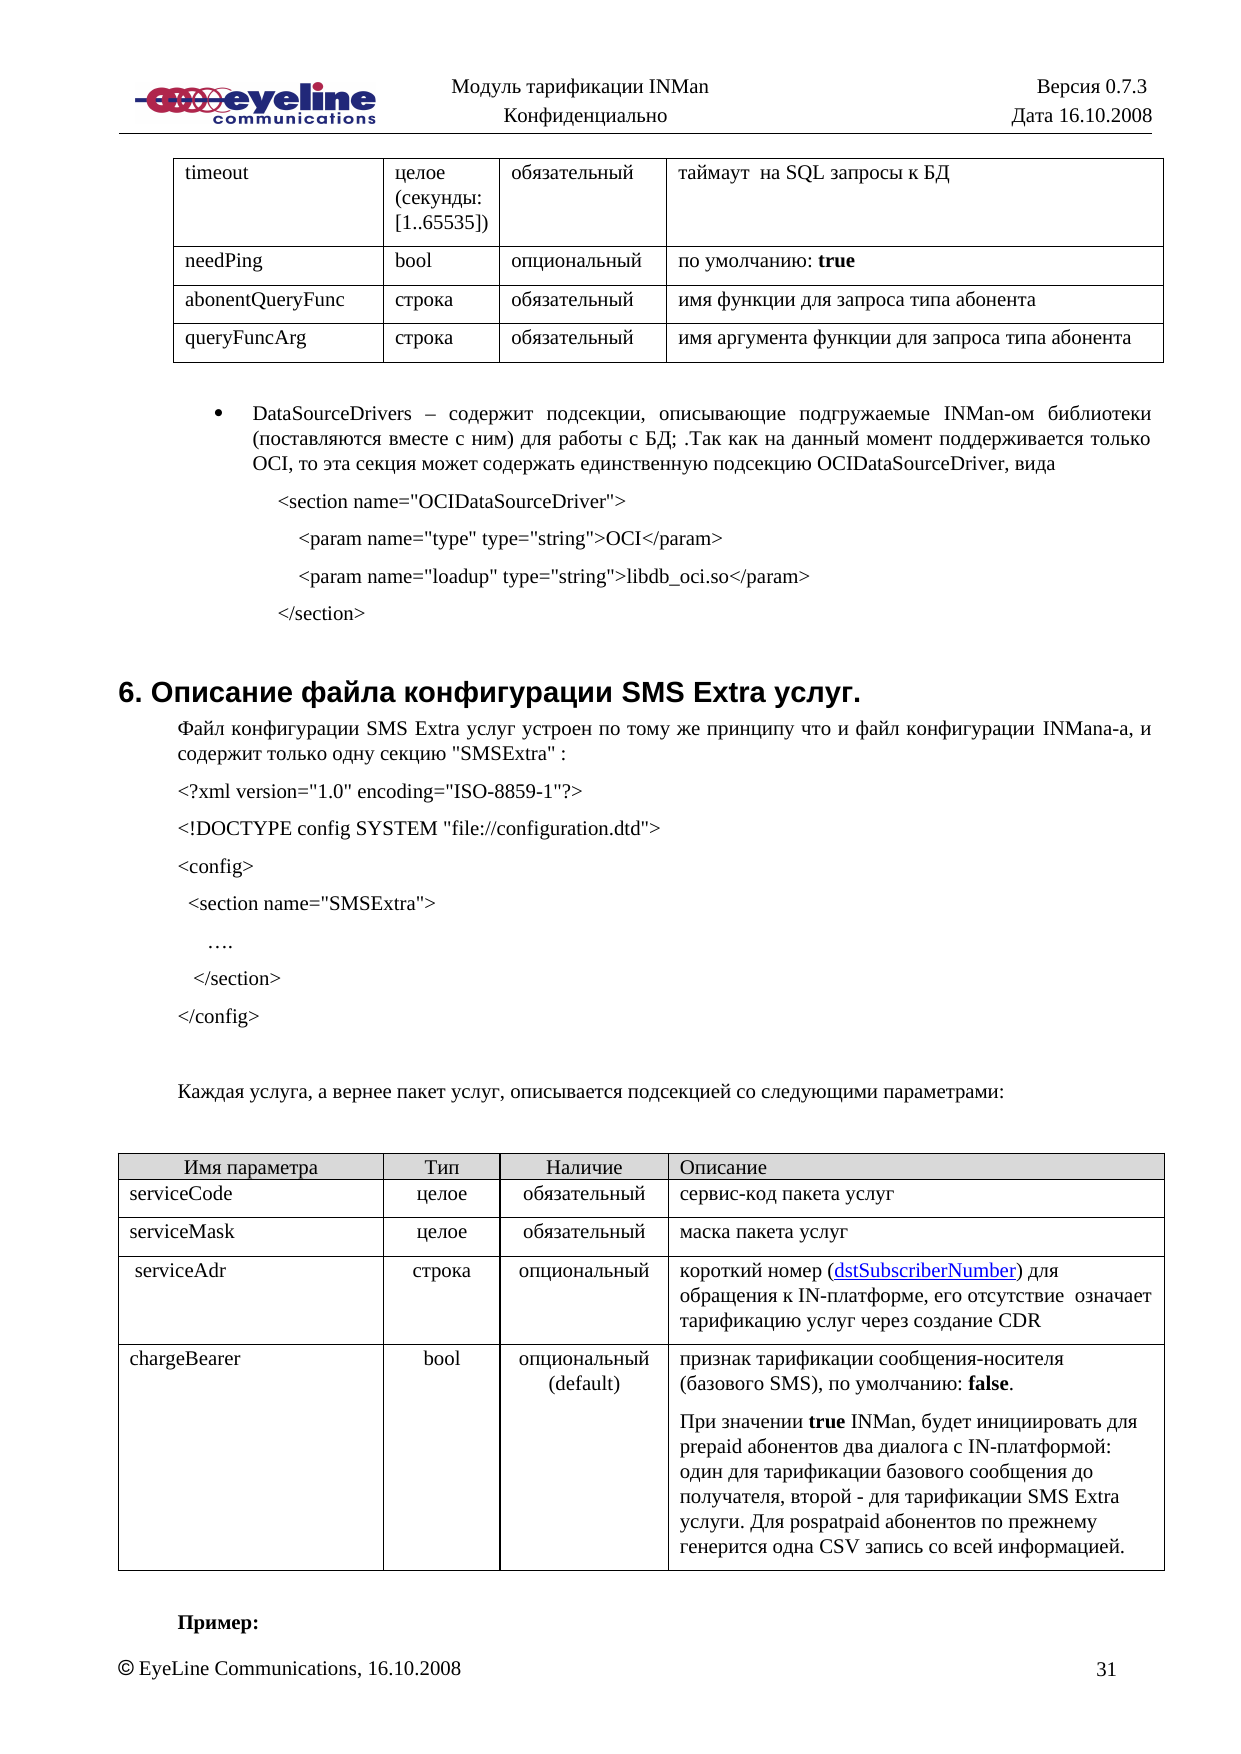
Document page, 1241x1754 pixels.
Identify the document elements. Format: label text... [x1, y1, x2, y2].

table_cell serviceMask [119, 1218, 383, 1256]
table_header Имя параметра [119, 1154, 383, 1179]
table_cell имя функции для запроса типа абонента [667, 286, 1163, 323]
text <param name="type" type="string">OCI</param> [215, 525, 1151, 550]
table_cell сервис-код пакета услуг [669, 1180, 1164, 1217]
table_cell обязательный [500, 159, 666, 246]
table_cell признак тарификации сообщения-носителя (базового SMS), по умолчанию: false. При значении true INMan, будет инициировать для prepaid абонентов два диалога с IN-платформой: один для тарификации базового сообщения до получателя, второй - для тарификации SMS Extra услуги. Для pospatpaid абонентов по прежнему генерится одна CSV запись со всей информацией. [669, 1345, 1164, 1570]
table_header Описание [669, 1154, 1164, 1179]
table_cell опциональный [501, 1257, 668, 1344]
text <?xml version="1.0" encoding="ISO-8859-1"?> [177, 778, 1151, 803]
table_cell bool [384, 247, 499, 285]
table_cell целое (cекунды: [1..65535]) [384, 159, 499, 246]
table_cell целое [384, 1180, 499, 1217]
table_cell имя аргумента функции для запроса типа абонента [667, 324, 1163, 362]
table_cell строка [384, 1257, 499, 1344]
table_cell queryFuncArg [174, 324, 383, 362]
table_cell serviceCode [119, 1180, 383, 1217]
table_cell обязательный [501, 1218, 668, 1256]
table_cell по умолчанию: true [667, 247, 1163, 285]
table_header Тип [384, 1154, 499, 1179]
text <!DOCTYPE config SYSTEM "file://configuration.dtd"> [177, 815, 1151, 840]
text Файл конфигурации SMS Extra услуг устроен по тому же принципу что и файл конфигурации INMana-a, и содержит только одну секцию "SMSExtra" : [177, 715, 1151, 765]
text …. [207, 928, 1151, 953]
table_cell обязательный [500, 324, 666, 362]
table_cell таймаут на SQL запросы к БД [667, 159, 1163, 246]
text <section name="OCIDataSourceDriver"> [215, 488, 1151, 513]
table_cell строка [384, 324, 499, 362]
table_cell timeout [174, 159, 383, 246]
text <section name="SMSExtra"> [177, 890, 1151, 915]
table_cell опциональный (default) [501, 1345, 668, 1570]
table_cell abonentQueryFunc [174, 286, 383, 323]
text Пример: [177, 1609, 1151, 1634]
table_cell обязательный [500, 286, 666, 323]
table_cell обязательный [501, 1180, 668, 1217]
subtitle Описание файла конфигурации SMS Extra услуг. [118, 675, 1151, 709]
picture [135, 82, 376, 124]
text Каждая услуга, а вернее пакет услуг, описывается подсекцией со следующими параметрами: [177, 1078, 1151, 1103]
table_cell целое [384, 1218, 499, 1256]
table_header Наличие [501, 1154, 668, 1179]
table_cell serviceAdr [119, 1257, 383, 1344]
text </section> [177, 965, 1151, 990]
table_cell строка [384, 286, 499, 323]
table_cell маска пакета услуг [669, 1218, 1164, 1256]
text </section> [215, 600, 1151, 625]
table_cell короткий номер (dstSubscriberNumber) для обращения к IN-платформе, его отсутствие означает тарификацию услуг через создание CDR [669, 1257, 1164, 1344]
table_cell needPing [174, 247, 383, 285]
text <config> [177, 853, 1151, 878]
table_cell опциональный [500, 247, 666, 285]
text <param name="loadup" type="string">libdb_oci.so</param> [215, 563, 1151, 588]
text </config> [177, 1003, 1151, 1028]
list DataSourceDrivers – содержит подсекции, описывающие подгружаемые INMan-ом библиотеки (поставляются вместе с ним) для работы с БД; .Так как на данный момент поддерживается только OCI, то эта секция может содержать единственную подсекцию OCIDataSourceDriver, вида [215, 400, 1151, 475]
table_cell bool [384, 1345, 499, 1570]
table_cell chargeBearer [119, 1345, 383, 1570]
